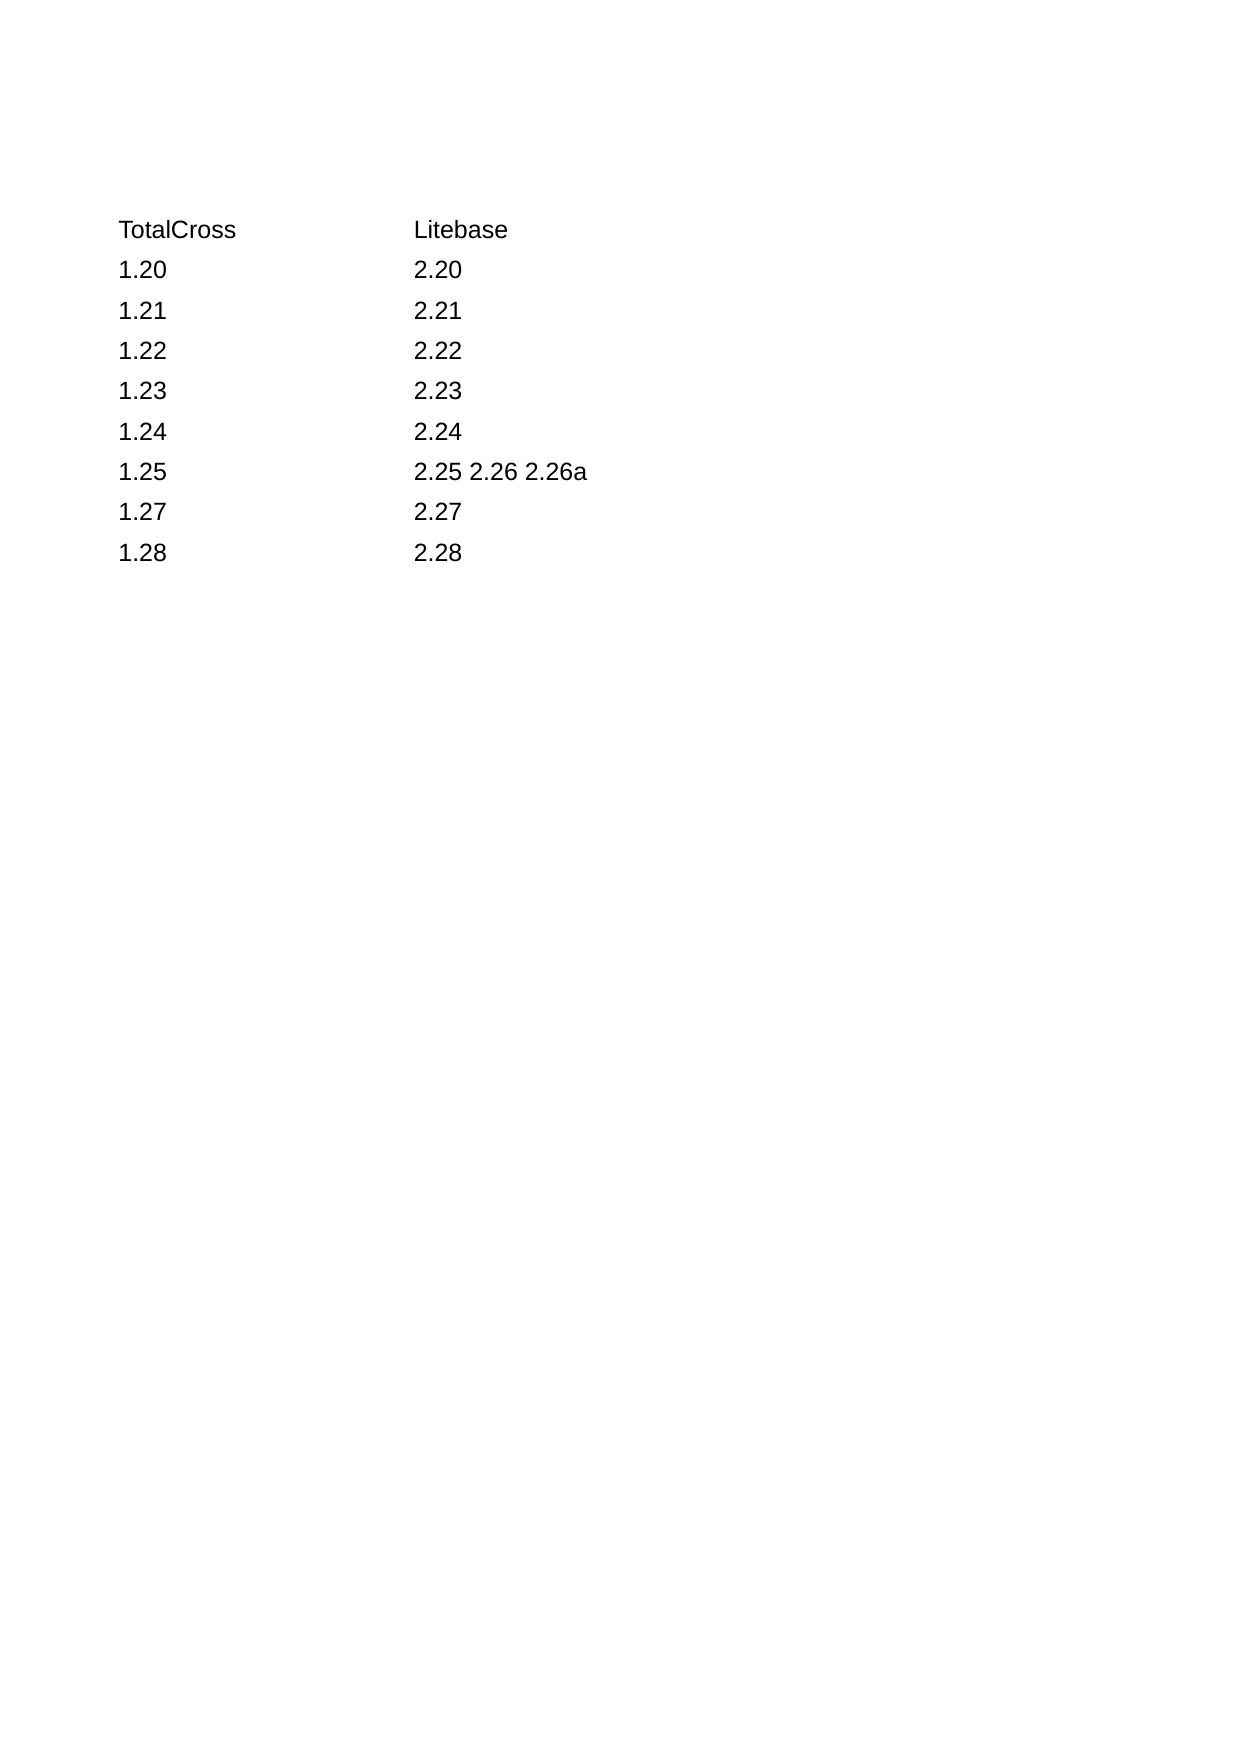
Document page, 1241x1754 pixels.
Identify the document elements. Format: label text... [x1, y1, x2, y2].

text 1.23 2.23 [118, 377, 1122, 405]
text TotalCross Litebase [118, 216, 1122, 244]
text 1.24 2.24 [118, 417, 1122, 445]
text 1.21 2.21 [118, 296, 1122, 324]
text 1.25 2.25 2.26 2.26a [118, 458, 1122, 486]
text 1.28 2.28 [118, 538, 1122, 566]
text 1.20 2.20 [118, 256, 1122, 284]
text 1.27 2.27 [118, 498, 1122, 526]
text 1.22 2.22 [118, 337, 1122, 365]
